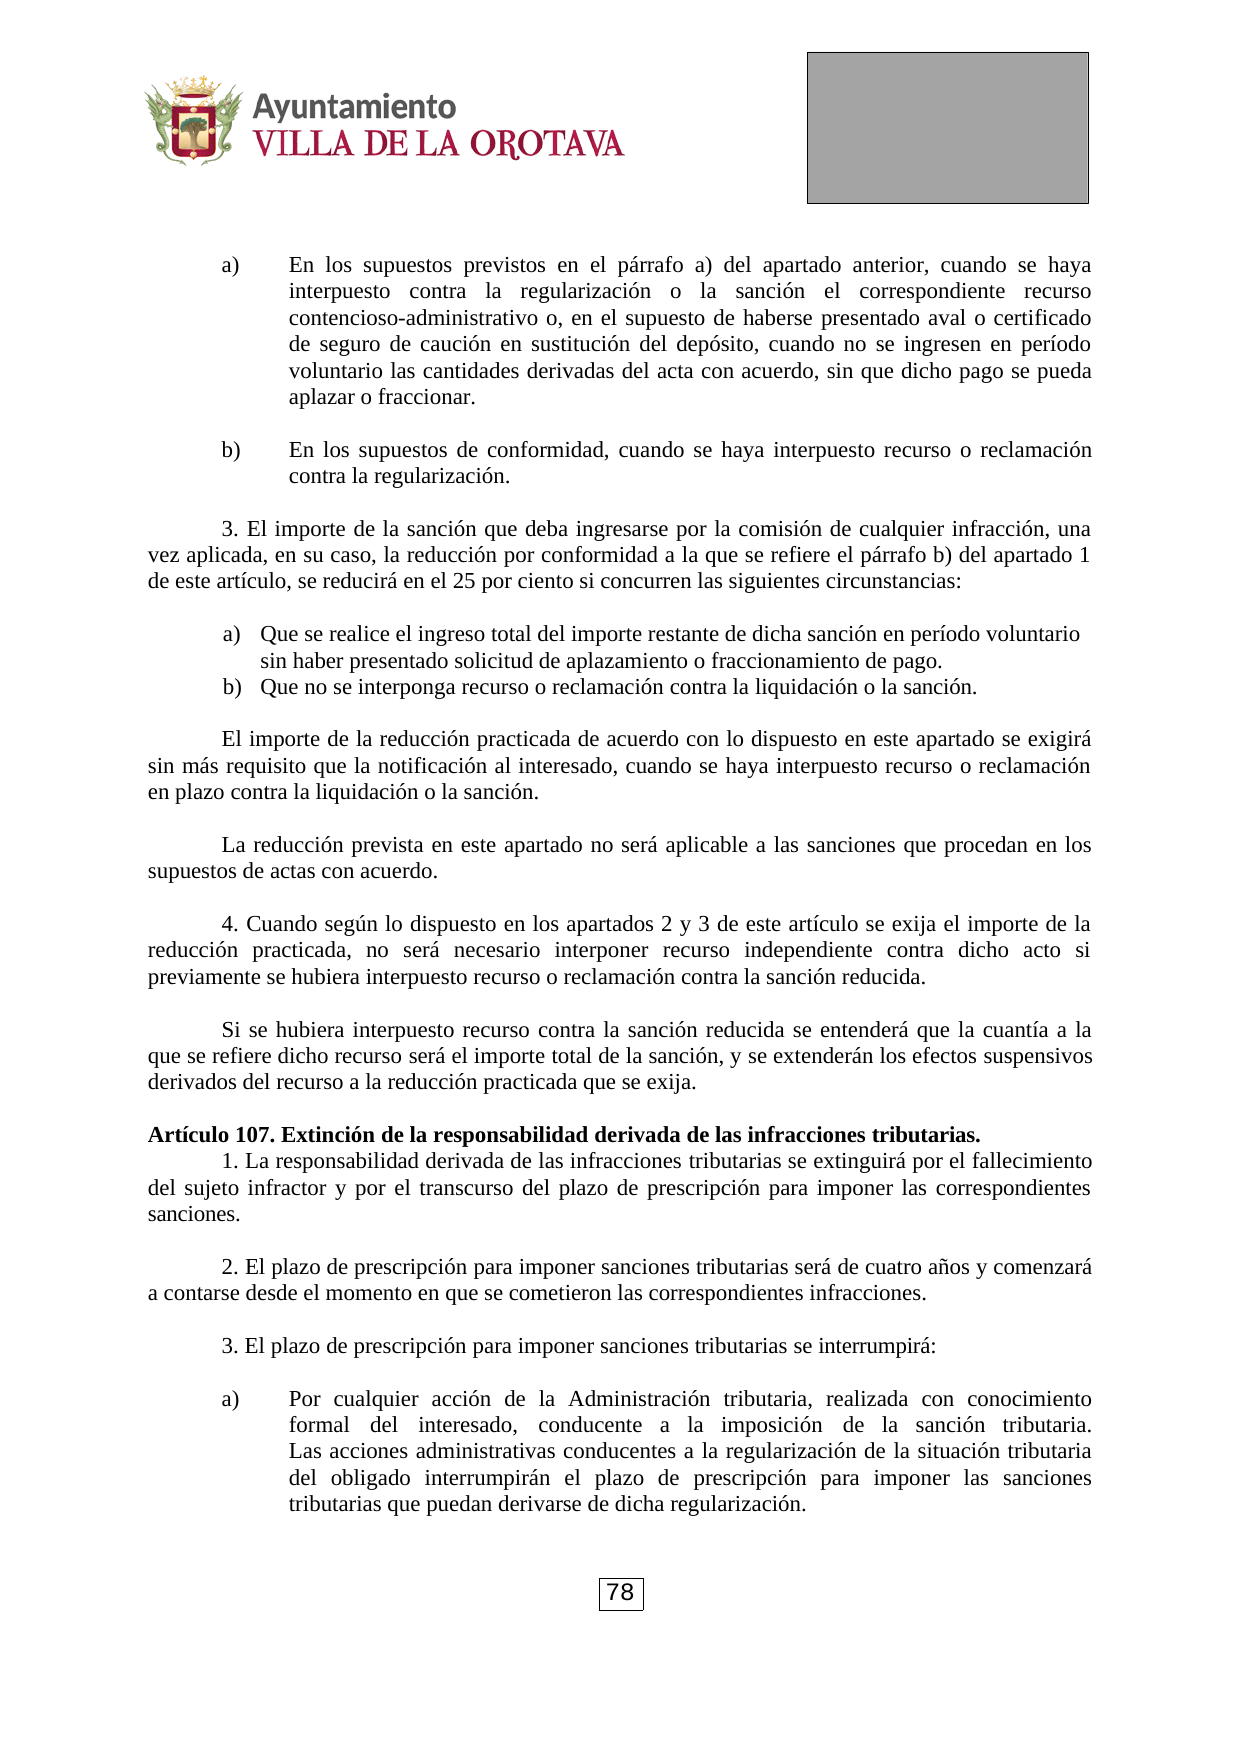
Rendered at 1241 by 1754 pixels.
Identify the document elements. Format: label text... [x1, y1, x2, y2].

picture [131, 68, 633, 176]
list Que se realice el ingreso total del importe restante de dicha sanción en período voluntario sin haber presentado solicitud de aplazamiento o fraccionamiento de pago. [223, 620, 1093, 673]
subtitle Artículo 107. Extinción de la responsabilidad derivada de las infracciones tributarias. [148, 1122, 1105, 1148]
list El plazo de prescripción para imponer sanciones tributarias se interrumpirá: [221, 1332, 1105, 1358]
text Si se hubiera interpuesto recurso contra la sanción reducida se entenderá que la cuantía a la que se refiere dicho recurso será el importe total de la sanción, y se extenderán los efectos suspensivos derivados del recurso a la reducción practicada que se exija. [148, 1016, 1093, 1095]
list En los supuestos previstos en el párrafo a) del apartado anterior, cuando se haya interpuesto contra la regularización o la sanción el correspondiente recurso contencioso-administrativo o, en el supuesto de haberse presentado aval o certificado de seguro de caución en sustitución del depósito, cuando no se ingresen en período voluntario las cantidades derivadas del acta con acuerdo, sin que dicho pago se pueda aplazar o fraccionar. [221, 251, 1093, 409]
list La responsabilidad derivada de las infracciones tributarias se extinguirá por el fallecimiento del sujeto infractor y por el transcurso del plazo de prescripción para imponer las correspondientes sanciones. [148, 1148, 1093, 1227]
list Cuando según lo dispuesto en los apartados 2 y 3 de este artículo se exija el importe de la reducción practicada, no será necesario interponer recurso independiente contra dicho acto si previamente se hubiera interpuesto recurso o reclamación contra la sanción reducida. [148, 910, 1093, 989]
text El importe de la reducción practicada de acuerdo con lo dispuesto en este apartado se exigirá sin más requisito que la notificación al interesado, cuando se haya interpuesto recurso o reclamación en plazo contra la liquidación o la sanción. [148, 726, 1093, 804]
list Por cualquier acción de la Administración tributaria, realizada con conocimiento formal del interesado, conducente a la imposición de la sanción tributaria. Las acciones administrativas conducentes a la regularización de la situación tributaria del obligado interrumpirán el plazo de prescripción para imponer las sanciones tributarias que puedan derivarse de dicha regularización. [221, 1384, 1093, 1516]
text La reducción prevista en este apartado no será aplicable a las sanciones que procedan en los supuestos de actas con acuerdo. [148, 831, 1093, 884]
list El importe de la sanción que deba ingresarse por la comisión de cualquier infracción, una vez aplicada, en su caso, la reducción por conformidad a la que se refiere el párrafo b) del apartado 1 de este artículo, se reducirá en el 25 por ciento si concurren las siguientes circunstancias: [148, 515, 1093, 594]
list El plazo de prescripción para imponer sanciones tributarias será de cuatro años y comenzará a contarse desde el momento en que se cometieron las correspondientes infracciones. [148, 1253, 1093, 1306]
list Que no se interponga recurso o reclamación contra la liquidación o la sanción. [223, 673, 1105, 699]
list En los supuestos de conformidad, cuando se haya interpuesto recurso o reclamación contra la regularización. [221, 436, 1093, 488]
